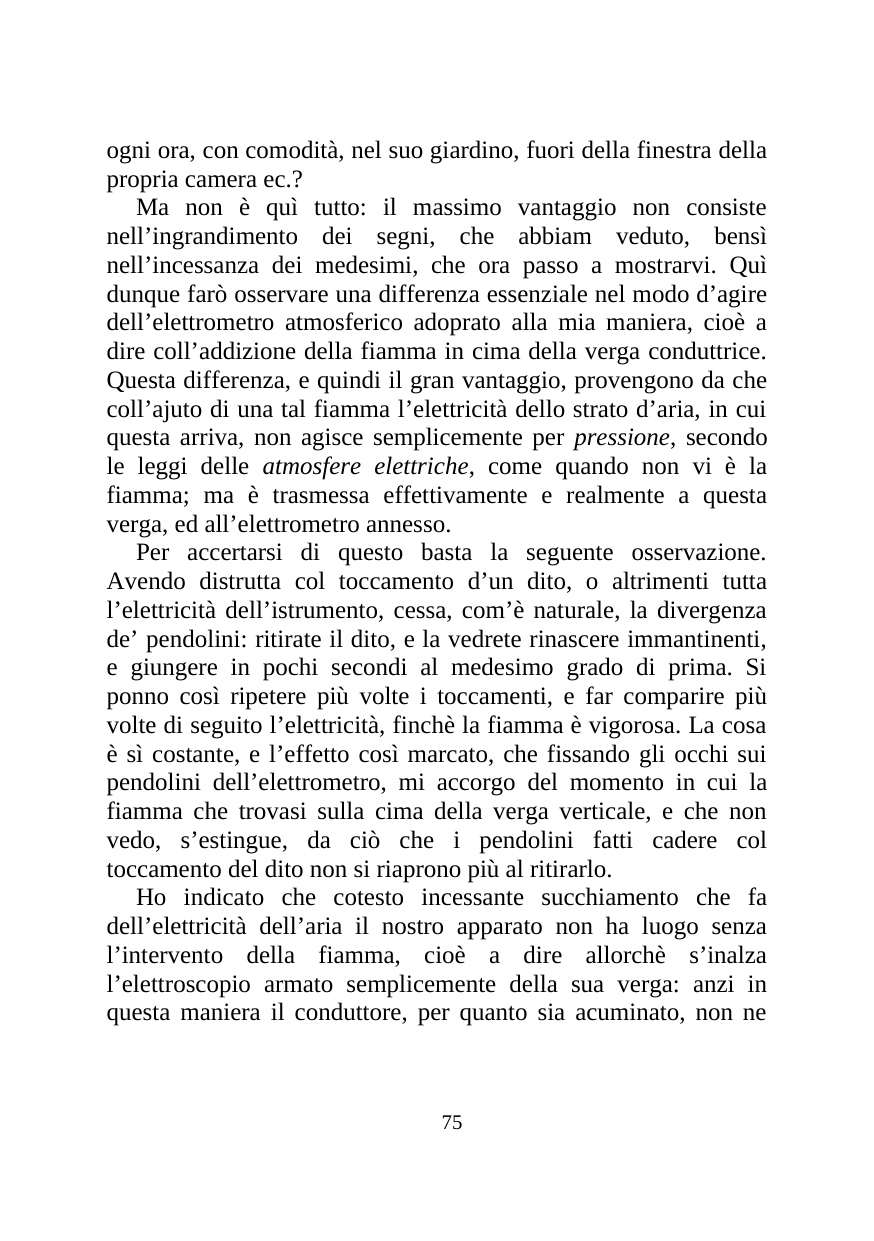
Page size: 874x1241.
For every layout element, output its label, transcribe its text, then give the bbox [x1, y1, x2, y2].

text Ho indicato che cotesto incessante succhiamento che fa dell’elettricità dell’aria il nostro apparato non ha luogo senza l’intervento della fiamma, cioè a dire allorchè s’inalza l’elettroscopio armato semplicemente della sua verga: anzi in questa maniera il conduttore, per quanto sia acuminato, non ne [106, 882, 768, 1026]
text ogni ora, con comodità, nel suo giardino, fuori della finestra della propria camera ec.? [106, 135, 768, 192]
text Ma non è quì tutto: il massimo vantaggio non consiste nell’ingrandimento dei segni, che abbiam veduto, bensì nell’incessanza dei medesimi, che ora passo a mostrarvi. Quì dunque farò osservare una differenza essenziale nel modo d’agire dell’elettrometro atmosferico adoprato alla mia maniera, cioè a dire coll’addizione della fiamma in cima della verga conduttrice. Questa differenza, e quindi il gran vantaggio, provengono da che coll’ajuto di una tal fiamma l’elettricità dello strato d’aria, in cui questa arriva, non agisce semplicemente per pressione, secondo le leggi delle atmosfere elettriche, come quando non vi è la fiamma; ma è trasmessa effettivamente e realmente a questa verga, ed all’elettrometro annesso. [106, 192, 768, 537]
text Per accertarsi di questo basta la seguente osservazione. Avendo distrutta col toccamento d’un dito, o altrimenti tutta l’elettricità dell’istrumento, cessa, com’è naturale, la divergenza de’ pendolini: ritirate il dito, e la vedrete rinascere immantinenti, e giungere in pochi secondi al medesimo grado di prima. Si ponno così ripetere più volte i toccamenti, e far comparire più volte di seguito l’elettricità, finchè la fiamma è vigorosa. La cosa è sì costante, e l’effetto così marcato, che fissando gli occhi sui pendolini dell’elettrometro, mi accorgo del momento in cui la fiamma che trovasi sulla cima della verga verticale, e che non vedo, s’estingue, da ciò che i pendolini fatti cadere col toccamento del dito non si riaprono più al ritirarlo. [106, 537, 768, 882]
